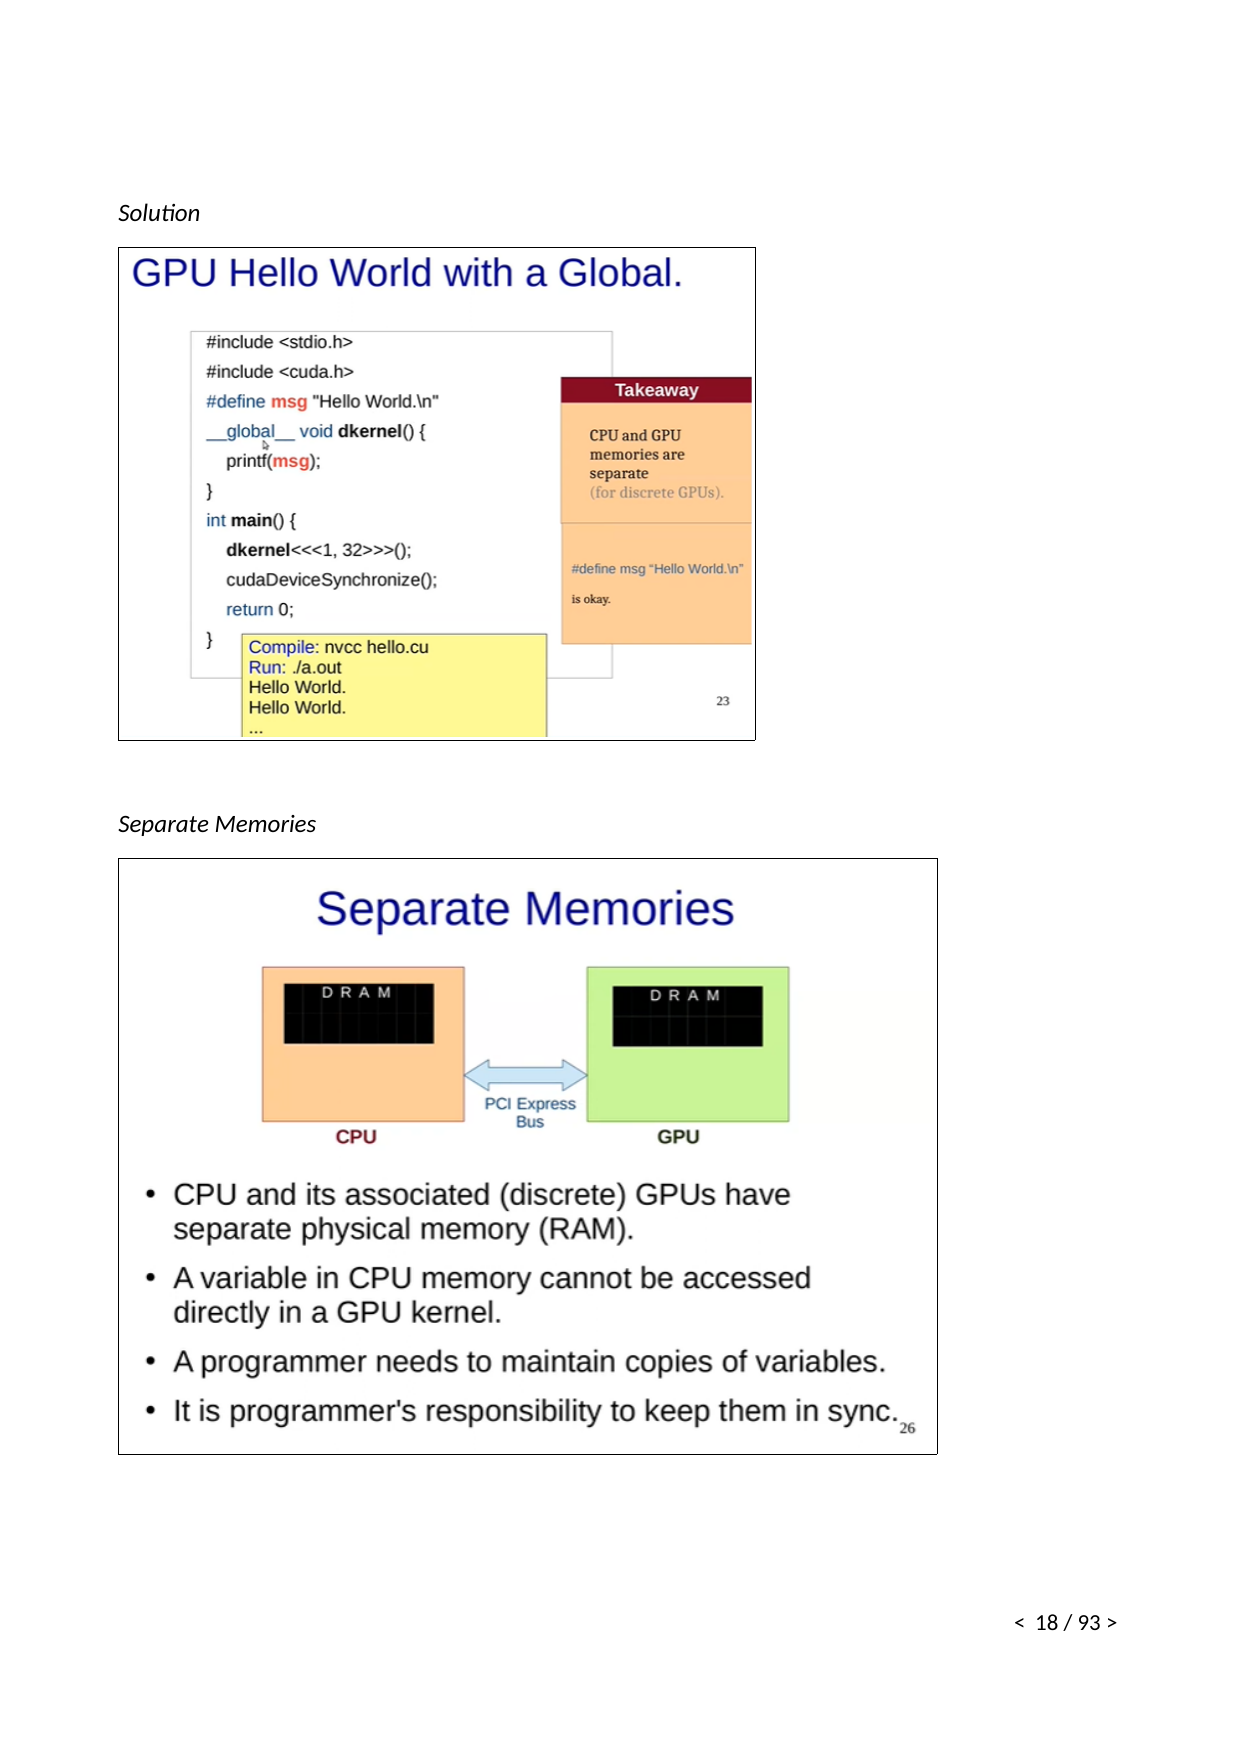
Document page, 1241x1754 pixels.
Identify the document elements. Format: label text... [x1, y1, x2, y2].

picture [121, 861, 934, 1452]
text Separate Memories [118, 808, 1122, 839]
text Solution [118, 197, 1122, 228]
picture [121, 249, 752, 737]
